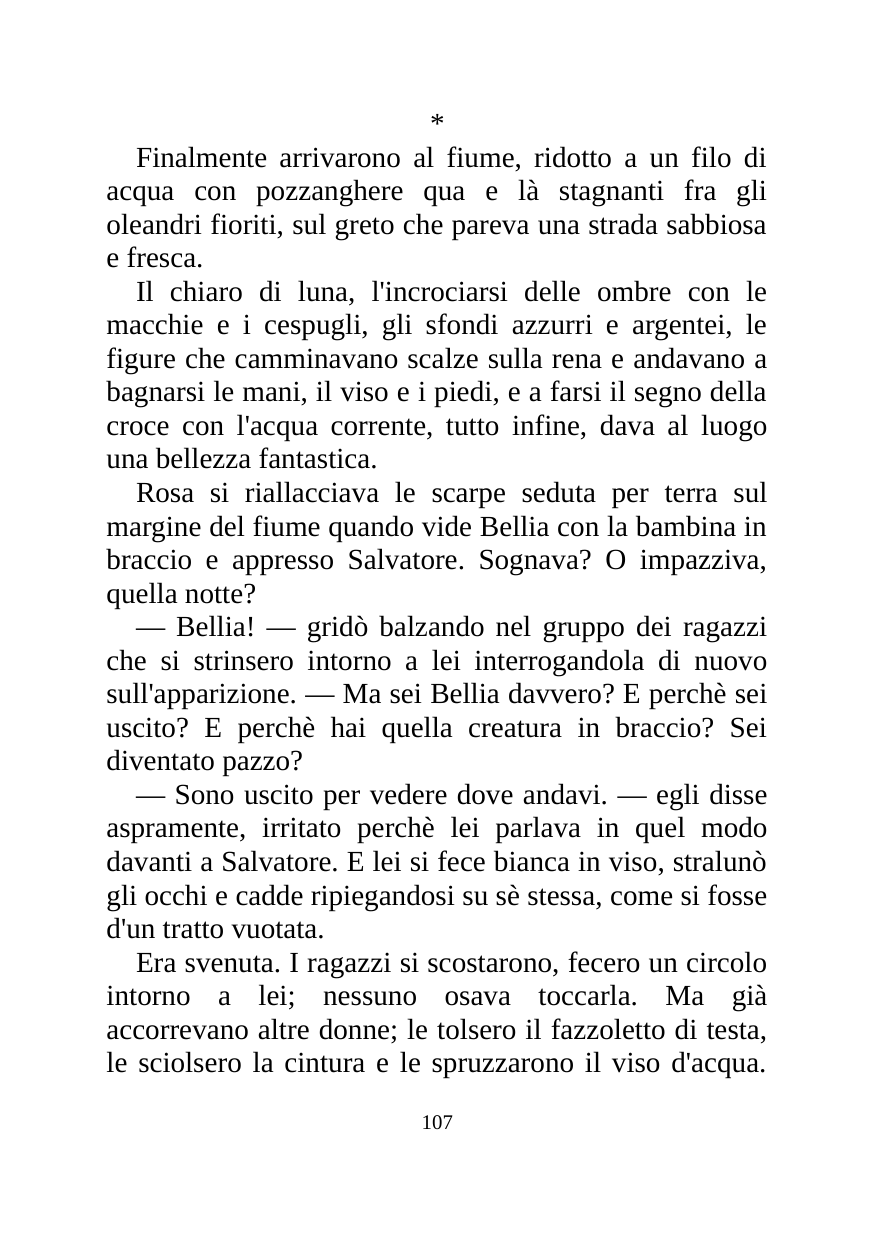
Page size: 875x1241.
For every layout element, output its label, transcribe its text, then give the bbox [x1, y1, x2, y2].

text Il chiaro di luna, l'incrociarsi delle ombre con le macchie e i cespugli, gli sfondi azzurri e argentei, le figure che camminavano scalze sulla rena e andavano a bagnarsi le mani, il viso e i piedi, e a farsi il segno della croce con l'acqua corrente, tutto infine, dava al luogo una bellezza fantastica. [106, 274, 768, 475]
text Finalmente arrivarono al fiume, ridotto a un filo di acqua con pozzanghere qua e là stagnanti fra gli oleandri fioriti, sul greto che pareva una strada sabbiosa e fresca. [106, 140, 768, 274]
text — Bellia! — gridò balzando nel gruppo dei ragazzi che si strinsero intorno a lei interrogandola di nuovo sull'apparizione. — Ma sei Bellia davvero? E perchè sei uscito? E perchè hai quella creatura in braccio? Sei diventato pazzo? [106, 609, 768, 777]
text * [106, 106, 768, 140]
text Era svenuta. I ragazzi si scostarono, fecero un circolo intorno a lei; nessuno osava toccarla. Ma già accorrevano altre donne; le tolsero il fazzoletto di testa, le sciolsero la cintura e le spruzzarono il viso d'acqua. [106, 945, 768, 1079]
text Rosa si riallacciava le scarpe seduta per terra sul margine del fiume quando vide Bellia con la bambina in braccio e appresso Salvatore. Sognava? O impazziva, quella notte? [106, 475, 768, 609]
text — Sono uscito per vedere dove andavi. — egli disse aspramente, irritato perchè lei parlava in quel modo davanti a Salvatore. E lei si fece bianca in viso, stralunò gli occhi e cadde ripiegandosi su sè stessa, come si fosse d'un tratto vuotata. [106, 777, 768, 945]
